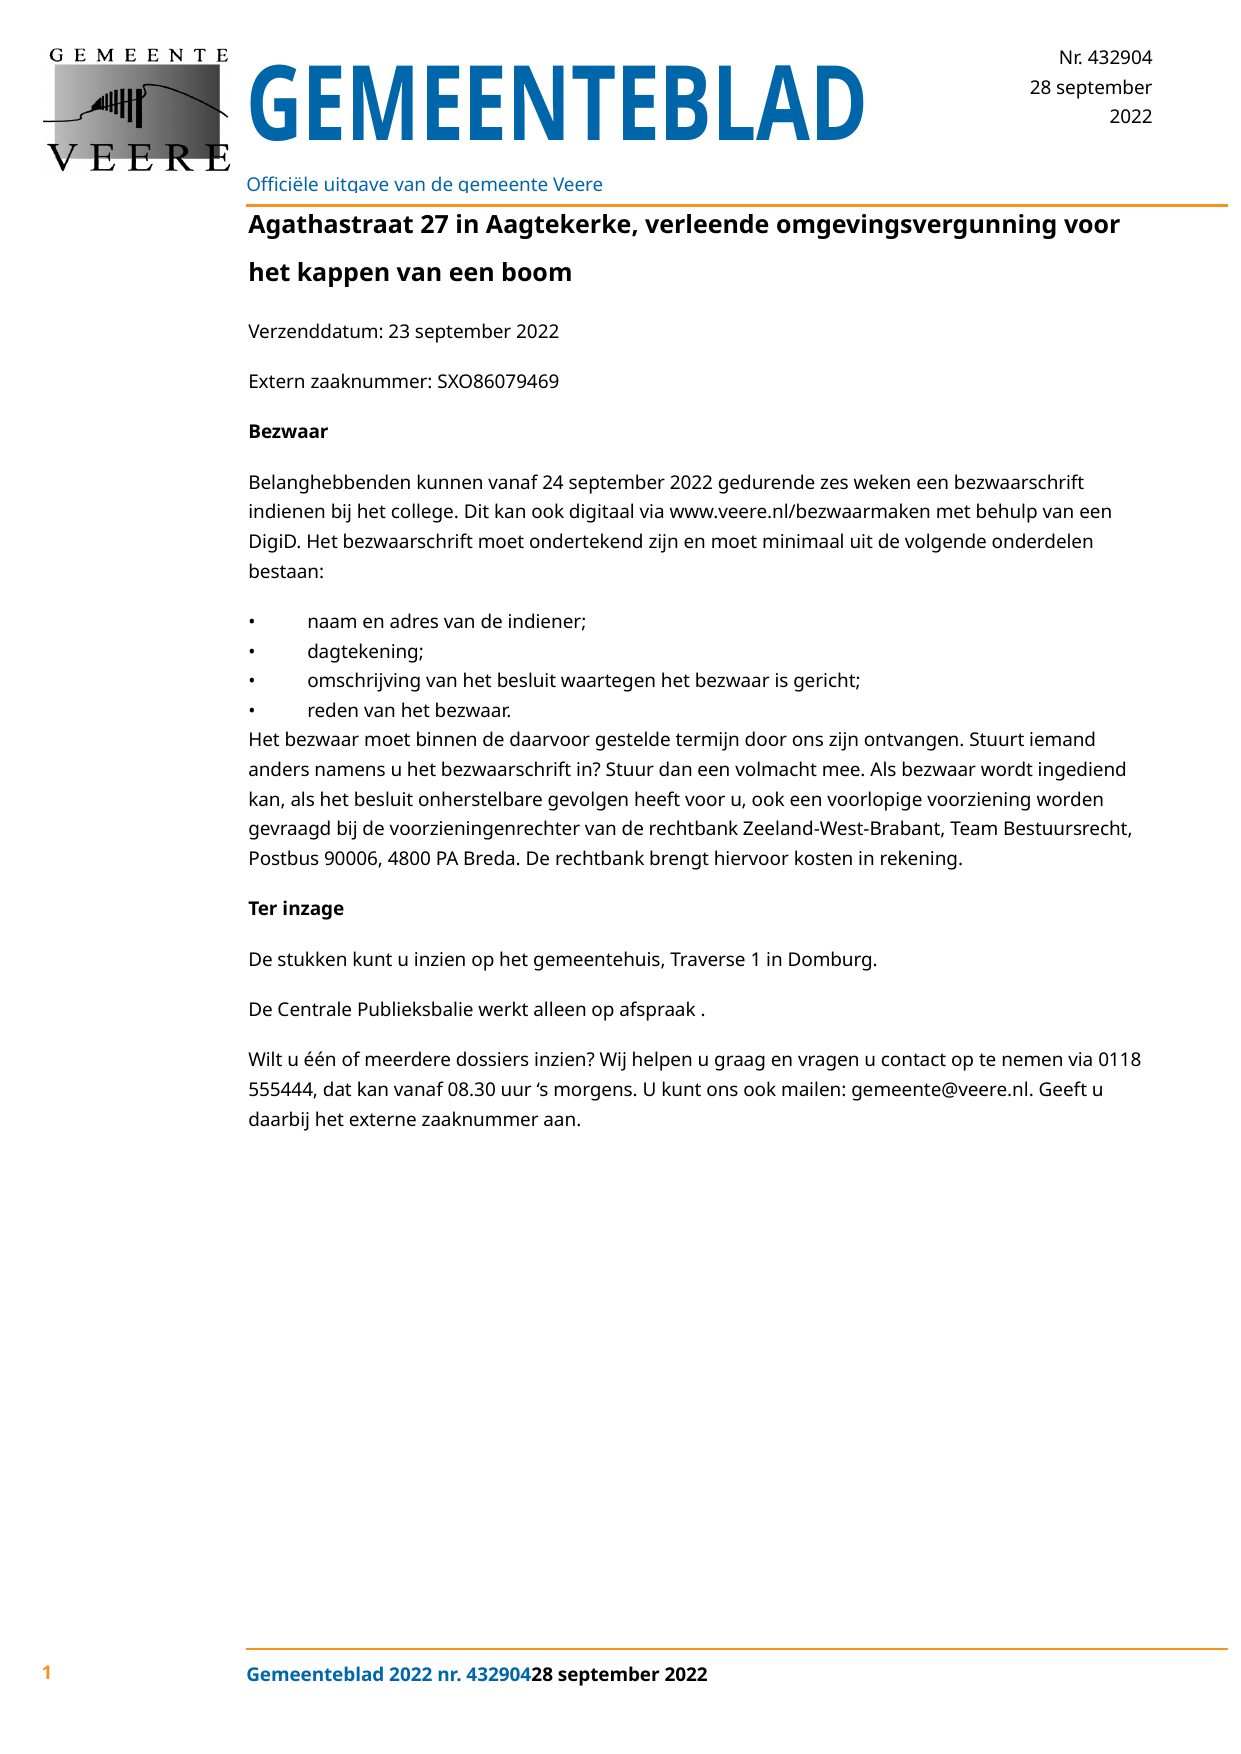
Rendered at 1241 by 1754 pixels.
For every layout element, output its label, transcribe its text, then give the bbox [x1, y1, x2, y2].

text Agathastraat 27 in Aagtekerke, verleende omgevingsvergunning voor het kappen van een boom [248, 207, 1152, 288]
text Bezwaar [248, 419, 1152, 444]
list omschrijving van het besluit waartegen het bezwaar is gericht; [248, 667, 1152, 693]
text Belanghebbenden kunnen vanaf 24 september 2022 gedurende zes weken een bezwaarschrift indienen bij het college. Dit kan ook digitaal via www.veere.nl/bezwaarmaken met behulp van een DigiD. Het bezwaarschrift moet ondertekend zijn en moet minimaal uit de volgende onderdelen bestaan: [248, 469, 1152, 584]
text Ter inzage [248, 895, 1152, 921]
list reden van het bezwaar. [248, 697, 1152, 723]
text Extern zaaknummer: SXO86079469 [248, 368, 1152, 394]
text Wilt u één of meerdere dossiers inzien? Wij helpen u graag en vragen u contact op te nemen via 0118 555444, dat kan vanaf 08.30 uur ‘s morgens. U kunt ons ook mailen: gemeente@veere.nl. Geeft u daarbij het externe zaaknummer aan. [248, 1047, 1152, 1132]
text Verzenddatum: 23 september 2022 [248, 318, 1152, 344]
list naam en adres van de indiener; [248, 608, 1152, 634]
text De stukken kunt u inzien op het gemeentehuis, Traverse 1 in Domburg. [248, 946, 1152, 972]
text Het bezwaar moet binnen de daarvoor gestelde termijn door ons zijn ontvangen. Stuurt iemand anders namens u het bezwaarschrift in? Stuur dan een volmacht mee. Als bezwaar wordt ingediend kan, als het besluit onherstelbare gevolgen heeft voor u, ook een voorlopige voorziening worden gevraagd bij de voorzieningenrechter van de rechtbank Zeeland-West-Brabant, Team Bestuursrecht, Postbus 90006, 4800 PA Breda. De rechtbank brengt hiervoor kosten in rekening. [248, 727, 1152, 871]
text De Centrale Publieksbalie werkt alleen op afspraak . [248, 996, 1152, 1022]
picture [41, 47, 231, 172]
list dagtekening; [248, 638, 1152, 664]
